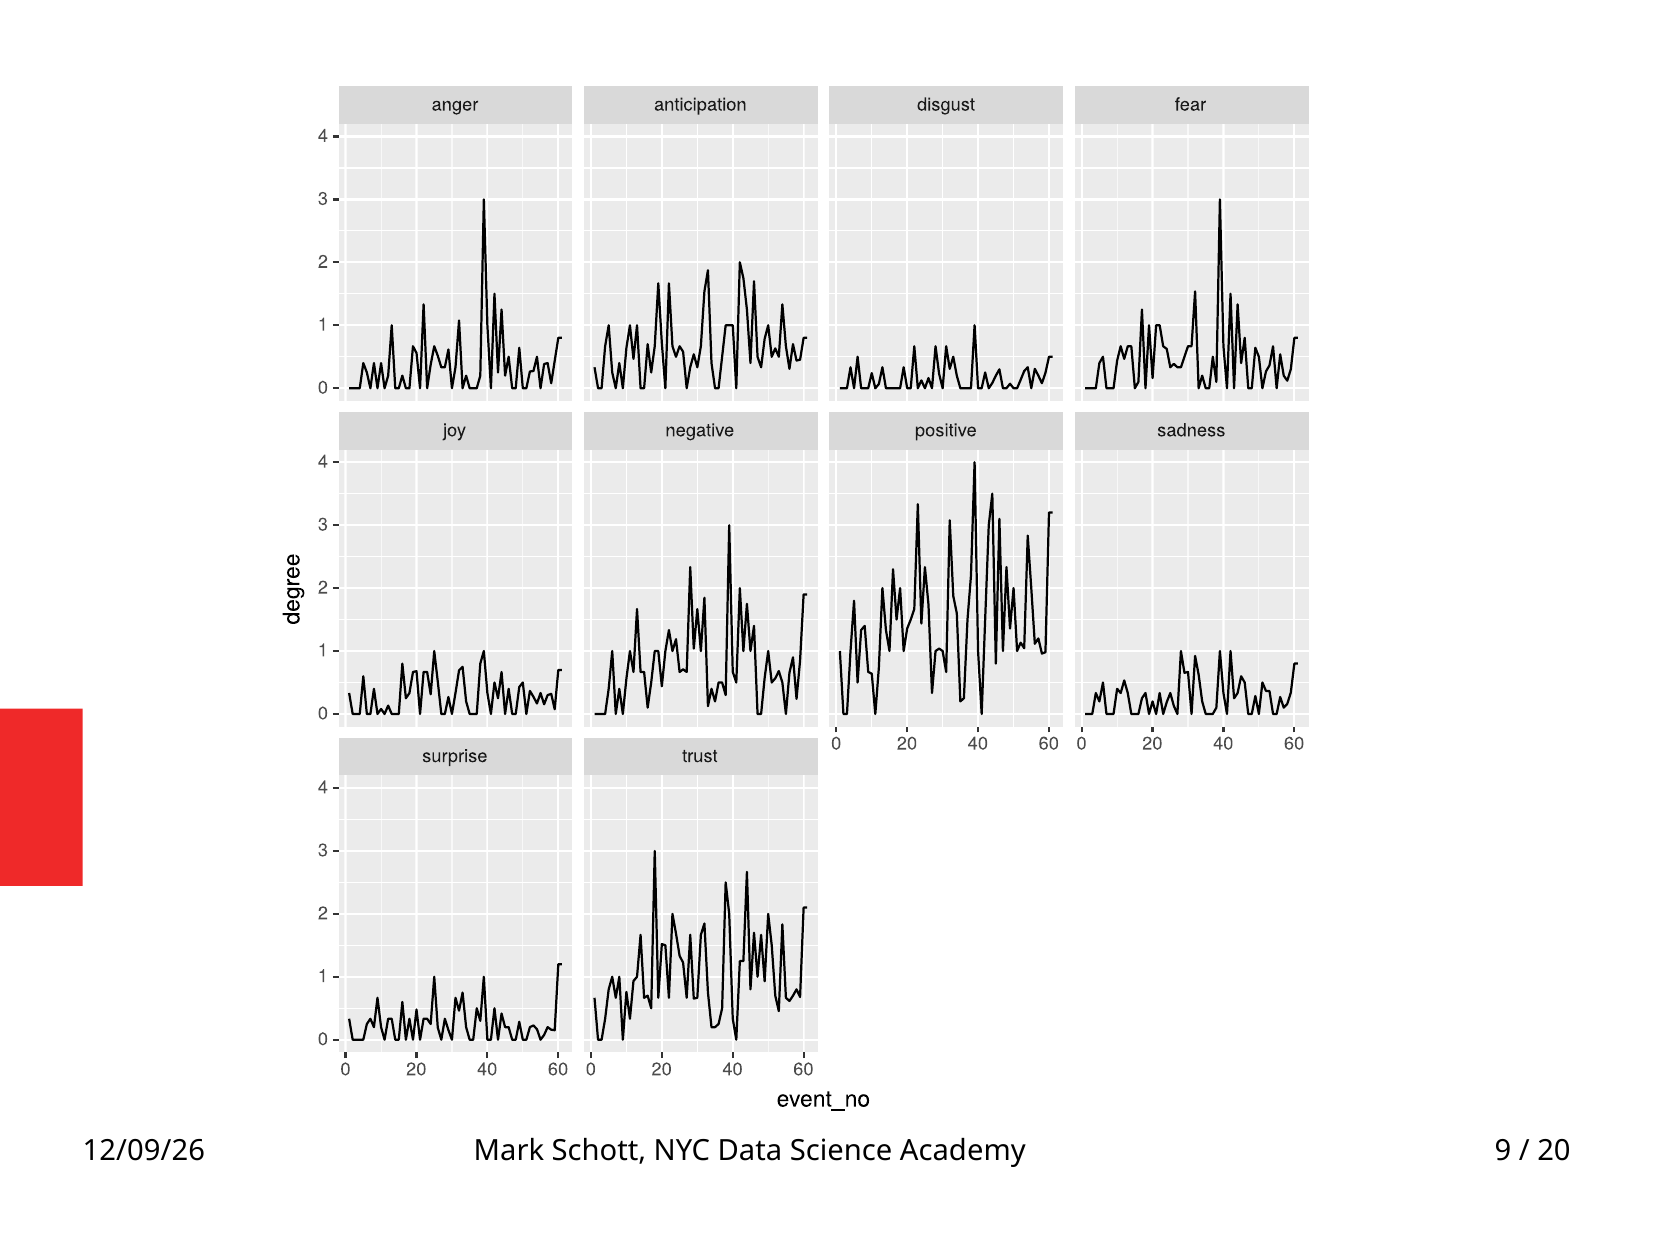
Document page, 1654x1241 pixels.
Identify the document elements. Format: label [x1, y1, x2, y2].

picture [270, 75, 1320, 1126]
